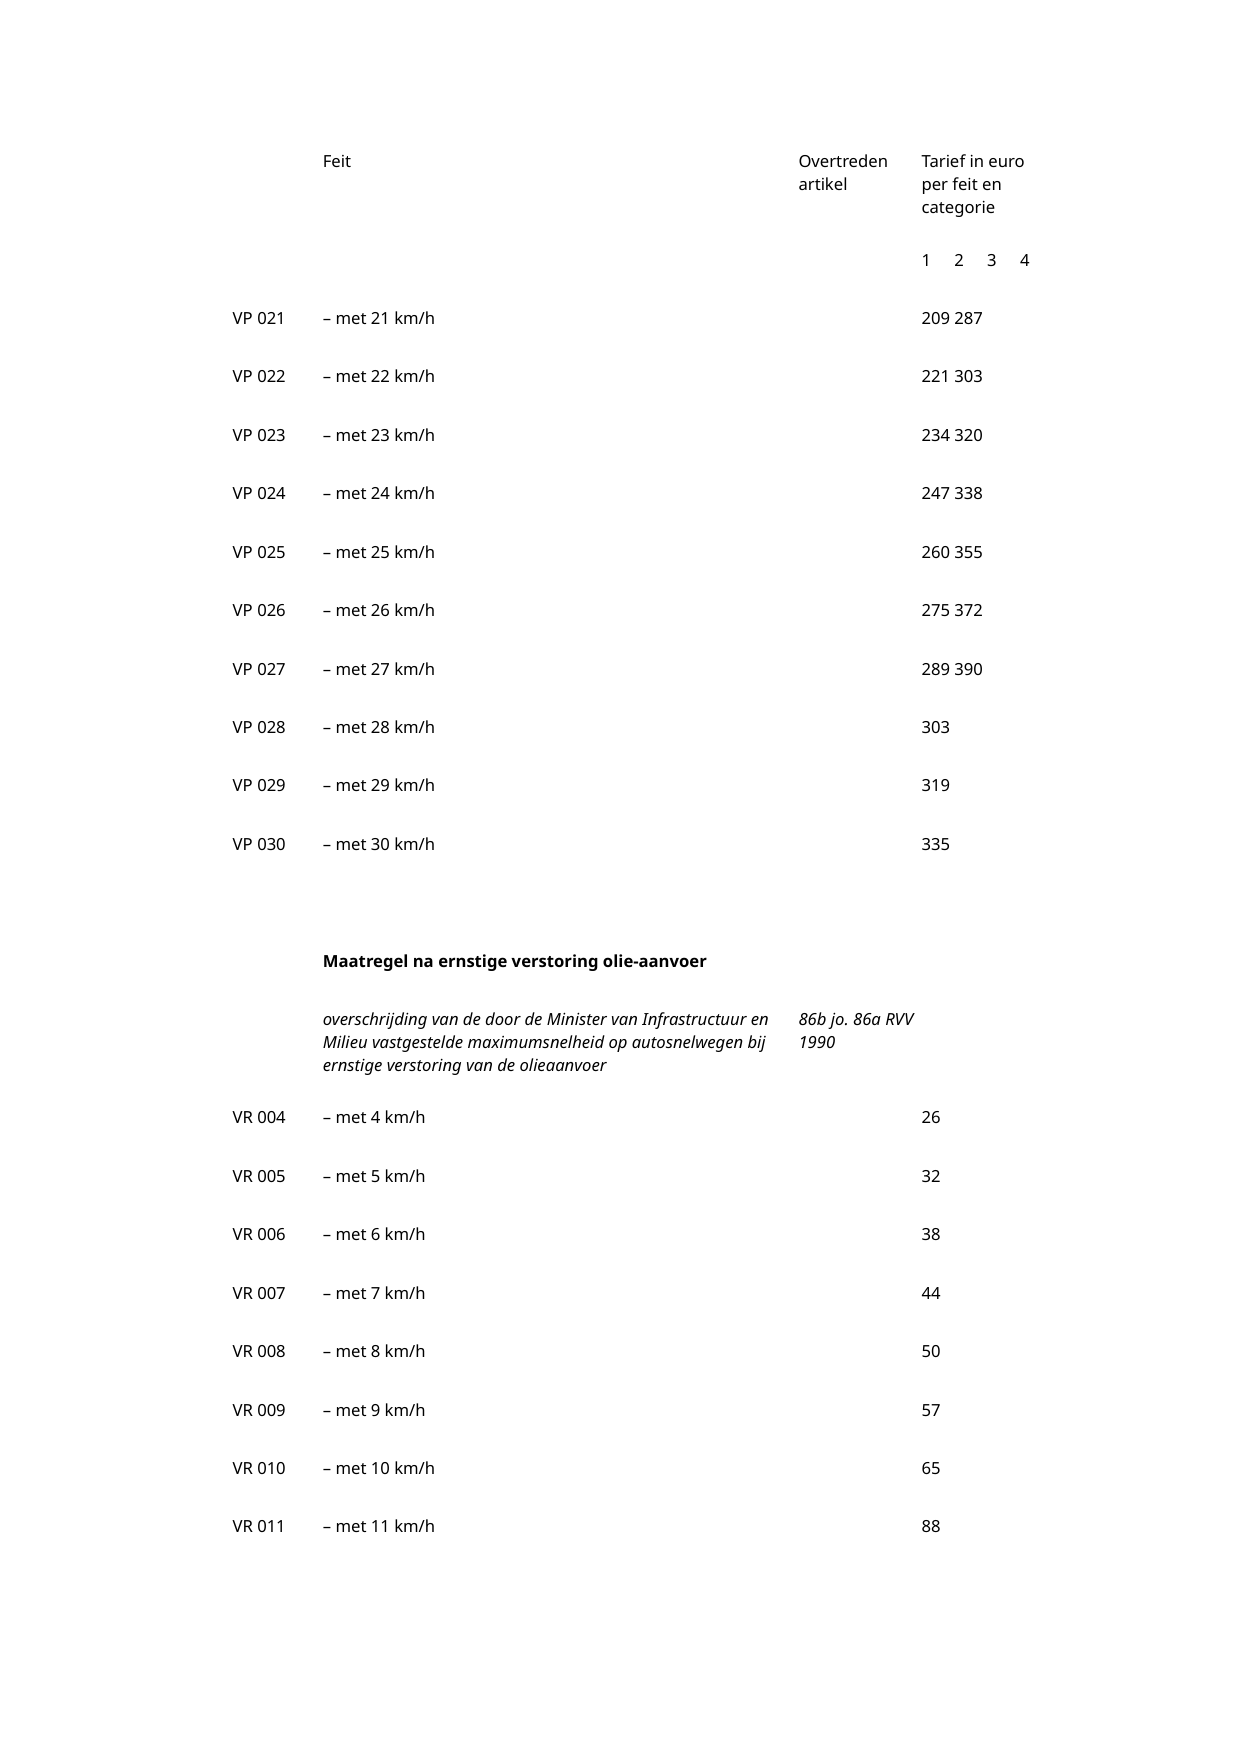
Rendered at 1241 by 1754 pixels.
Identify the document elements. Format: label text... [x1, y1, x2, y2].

table_cell VP [233, 482, 257, 540]
table_cell VR [233, 1281, 257, 1340]
table_cell [987, 307, 1020, 365]
table_cell [1020, 1164, 1053, 1223]
table_cell [987, 540, 1020, 599]
table_cell [798, 1515, 921, 1573]
table_cell [290, 1398, 323, 1457]
table_cell [798, 307, 921, 365]
table_cell 025 [257, 540, 290, 599]
table_cell [798, 891, 921, 949]
table_cell – met 4 km/h [323, 1106, 798, 1164]
table_cell [798, 424, 921, 482]
table_cell [233, 949, 257, 1008]
table_cell [1020, 1515, 1053, 1573]
table_cell [257, 891, 290, 949]
table_cell – met 5 km/h [323, 1164, 798, 1223]
table_cell [954, 1281, 987, 1340]
table_cell – met 28 km/h [323, 716, 798, 774]
table_cell – met 21 km/h [323, 307, 798, 365]
table_cell [798, 1398, 921, 1457]
table_cell 247 [921, 482, 954, 540]
table_cell [798, 1457, 921, 1515]
table_cell [954, 891, 987, 949]
table_cell [954, 1223, 987, 1281]
table_cell – met 22 km/h [323, 365, 798, 423]
table_cell [798, 1164, 921, 1223]
table_cell [954, 949, 987, 1008]
table_cell [1020, 1106, 1053, 1164]
table_cell [1020, 1340, 1053, 1398]
table_cell VR [233, 1457, 257, 1515]
table_cell [798, 833, 921, 891]
table_cell [987, 1164, 1020, 1223]
table_cell 1 [921, 248, 954, 307]
table_cell [1020, 599, 1053, 657]
table_cell – met 25 km/h [323, 540, 798, 599]
table_cell [798, 540, 921, 599]
table_cell [1020, 424, 1053, 482]
table_cell [1020, 1457, 1053, 1515]
table_cell [954, 1008, 987, 1106]
table_cell [290, 833, 323, 891]
table_cell [798, 774, 921, 832]
table_cell 007 [257, 1281, 290, 1340]
table_header [233, 150, 257, 248]
table_cell [290, 1515, 323, 1573]
table_cell [290, 891, 323, 949]
table_cell [798, 248, 921, 307]
table_cell [290, 540, 323, 599]
table_cell 44 [921, 1281, 954, 1340]
table_cell [798, 657, 921, 716]
table_cell [954, 833, 987, 891]
table_cell [323, 891, 798, 949]
table_cell VP [233, 774, 257, 832]
table_cell [1020, 1223, 1053, 1281]
table_cell [290, 1457, 323, 1515]
table_cell – met 30 km/h [323, 833, 798, 891]
table_cell [987, 1340, 1020, 1398]
table_cell – met 9 km/h [323, 1398, 798, 1457]
table_cell 275 [921, 599, 954, 657]
table_cell [1020, 891, 1053, 949]
table_cell 372 [954, 599, 987, 657]
table_cell [1020, 774, 1053, 832]
table_cell – met 24 km/h [323, 482, 798, 540]
table_cell 32 [921, 1164, 954, 1223]
table_cell VP [233, 833, 257, 891]
table_cell [1020, 1398, 1053, 1457]
table_cell [987, 1398, 1020, 1457]
table_cell [921, 891, 954, 949]
table_cell VP [233, 540, 257, 599]
table_cell [257, 949, 290, 1008]
table_cell 355 [954, 540, 987, 599]
table_cell – met 11 km/h [323, 1515, 798, 1573]
table_cell [1020, 365, 1053, 423]
table_cell 303 [921, 716, 954, 774]
table_cell [987, 1281, 1020, 1340]
table_cell 319 [921, 774, 954, 832]
table_cell [954, 716, 987, 774]
table_cell 221 [921, 365, 954, 423]
table_cell 88 [921, 1515, 954, 1573]
table_cell 010 [257, 1457, 290, 1515]
table_cell [798, 482, 921, 540]
table_header [290, 150, 323, 248]
table_cell 338 [954, 482, 987, 540]
table_cell [798, 1106, 921, 1164]
table_cell VR [233, 1515, 257, 1573]
table_cell [798, 599, 921, 657]
table_cell [987, 774, 1020, 832]
table_cell [290, 248, 323, 307]
table_cell 2 [954, 248, 987, 307]
table_cell 335 [921, 833, 954, 891]
table_cell [257, 1008, 290, 1106]
table_cell [290, 1281, 323, 1340]
table_cell 289 [921, 657, 954, 716]
table_cell [290, 1008, 323, 1106]
table_cell 260 [921, 540, 954, 599]
table_cell [954, 1457, 987, 1515]
table_cell [290, 657, 323, 716]
table_cell – met 26 km/h [323, 599, 798, 657]
table_cell 57 [921, 1398, 954, 1457]
table_cell [987, 482, 1020, 540]
table_cell [987, 1106, 1020, 1164]
table_cell – met 10 km/h [323, 1457, 798, 1515]
table_cell VR [233, 1398, 257, 1457]
table_cell [921, 949, 954, 1008]
table_cell – met 6 km/h [323, 1223, 798, 1281]
table_cell 234 [921, 424, 954, 482]
table_cell [290, 307, 323, 365]
table_cell [987, 716, 1020, 774]
table_cell 004 [257, 1106, 290, 1164]
table_cell 027 [257, 657, 290, 716]
table_cell 303 [954, 365, 987, 423]
table_cell [954, 1340, 987, 1398]
table_cell 029 [257, 774, 290, 832]
table_cell [1020, 716, 1053, 774]
table_cell 006 [257, 1223, 290, 1281]
table_cell [290, 1223, 323, 1281]
table_cell 008 [257, 1340, 290, 1398]
table_cell [987, 365, 1020, 423]
table_header Tarief in euro per feit en categorie [921, 150, 1053, 248]
table_cell 209 [921, 307, 954, 365]
table_cell [290, 1106, 323, 1164]
table_cell [798, 716, 921, 774]
table_cell [987, 1515, 1020, 1573]
table_cell [1020, 657, 1053, 716]
table_cell [323, 248, 798, 307]
table_cell 011 [257, 1515, 290, 1573]
table_cell [798, 1340, 921, 1398]
table_cell – met 7 km/h [323, 1281, 798, 1340]
table_cell [987, 949, 1020, 1008]
table_cell [290, 716, 323, 774]
table_cell [987, 891, 1020, 949]
table_cell 005 [257, 1164, 290, 1223]
table_cell Maatregel na ernstige verstoring olie-aanvoer [323, 949, 798, 1008]
table_cell 022 [257, 365, 290, 423]
table_cell 86b jo. 86a RVV 1990 [798, 1008, 921, 1106]
table_cell [257, 248, 290, 307]
table_cell [798, 1223, 921, 1281]
table_cell 38 [921, 1223, 954, 1281]
table_cell [233, 1008, 257, 1106]
table_cell [290, 482, 323, 540]
table_cell [921, 1008, 954, 1106]
table_cell 4 [1020, 248, 1053, 307]
table_cell 030 [257, 833, 290, 891]
table_cell VP [233, 657, 257, 716]
table_cell 390 [954, 657, 987, 716]
table_cell VR [233, 1223, 257, 1281]
table_cell [987, 657, 1020, 716]
table_cell [1020, 833, 1053, 891]
table_cell [987, 1223, 1020, 1281]
table_cell 50 [921, 1340, 954, 1398]
table_cell VR [233, 1164, 257, 1223]
table_cell overschrijding van de door de Minister van Infrastructuur en Milieu vastgestelde maximumsnelheid op autosnelwegen bij ernstige verstoring van de olieaanvoer [323, 1008, 798, 1106]
table_cell [290, 949, 323, 1008]
table_header Overtreden artikel [798, 150, 921, 248]
table_cell – met 23 km/h [323, 424, 798, 482]
table_cell – met 8 km/h [323, 1340, 798, 1398]
table_cell [954, 1164, 987, 1223]
table_cell VR [233, 1340, 257, 1398]
table_cell [1020, 307, 1053, 365]
table_cell VP [233, 599, 257, 657]
table_cell 3 [987, 248, 1020, 307]
table_cell 024 [257, 482, 290, 540]
table_cell VP [233, 307, 257, 365]
table_cell 021 [257, 307, 290, 365]
table_cell 026 [257, 599, 290, 657]
table_cell [798, 365, 921, 423]
table_cell [233, 891, 257, 949]
table_cell [290, 599, 323, 657]
table_cell 009 [257, 1398, 290, 1457]
table_cell [290, 774, 323, 832]
table_cell VP [233, 716, 257, 774]
table_cell [798, 1281, 921, 1340]
table_cell [290, 1340, 323, 1398]
table_cell [954, 1398, 987, 1457]
table_header Feit [323, 150, 798, 248]
table_cell [1020, 1281, 1053, 1340]
table_cell [1020, 540, 1053, 599]
table_cell VP [233, 424, 257, 482]
table_cell [987, 599, 1020, 657]
table_cell 320 [954, 424, 987, 482]
table_cell – met 27 km/h [323, 657, 798, 716]
table_cell – met 29 km/h [323, 774, 798, 832]
table_cell 028 [257, 716, 290, 774]
table_cell [954, 1515, 987, 1573]
table_cell VP [233, 365, 257, 423]
table_cell [1020, 949, 1053, 1008]
table_cell 023 [257, 424, 290, 482]
table_cell [290, 1164, 323, 1223]
table_cell 26 [921, 1106, 954, 1164]
table_cell 287 [954, 307, 987, 365]
table_cell VR [233, 1106, 257, 1164]
table_cell [954, 1106, 987, 1164]
table_cell [1020, 1008, 1053, 1106]
table_cell [987, 833, 1020, 891]
table_cell [290, 365, 323, 423]
table_cell [798, 949, 921, 1008]
table_cell [954, 774, 987, 832]
table_cell [987, 1457, 1020, 1515]
table_cell 65 [921, 1457, 954, 1515]
table_cell [233, 248, 257, 307]
table_cell [987, 1008, 1020, 1106]
table_header [257, 150, 290, 248]
table_cell [290, 424, 323, 482]
table_cell [987, 424, 1020, 482]
table_cell [1020, 482, 1053, 540]
